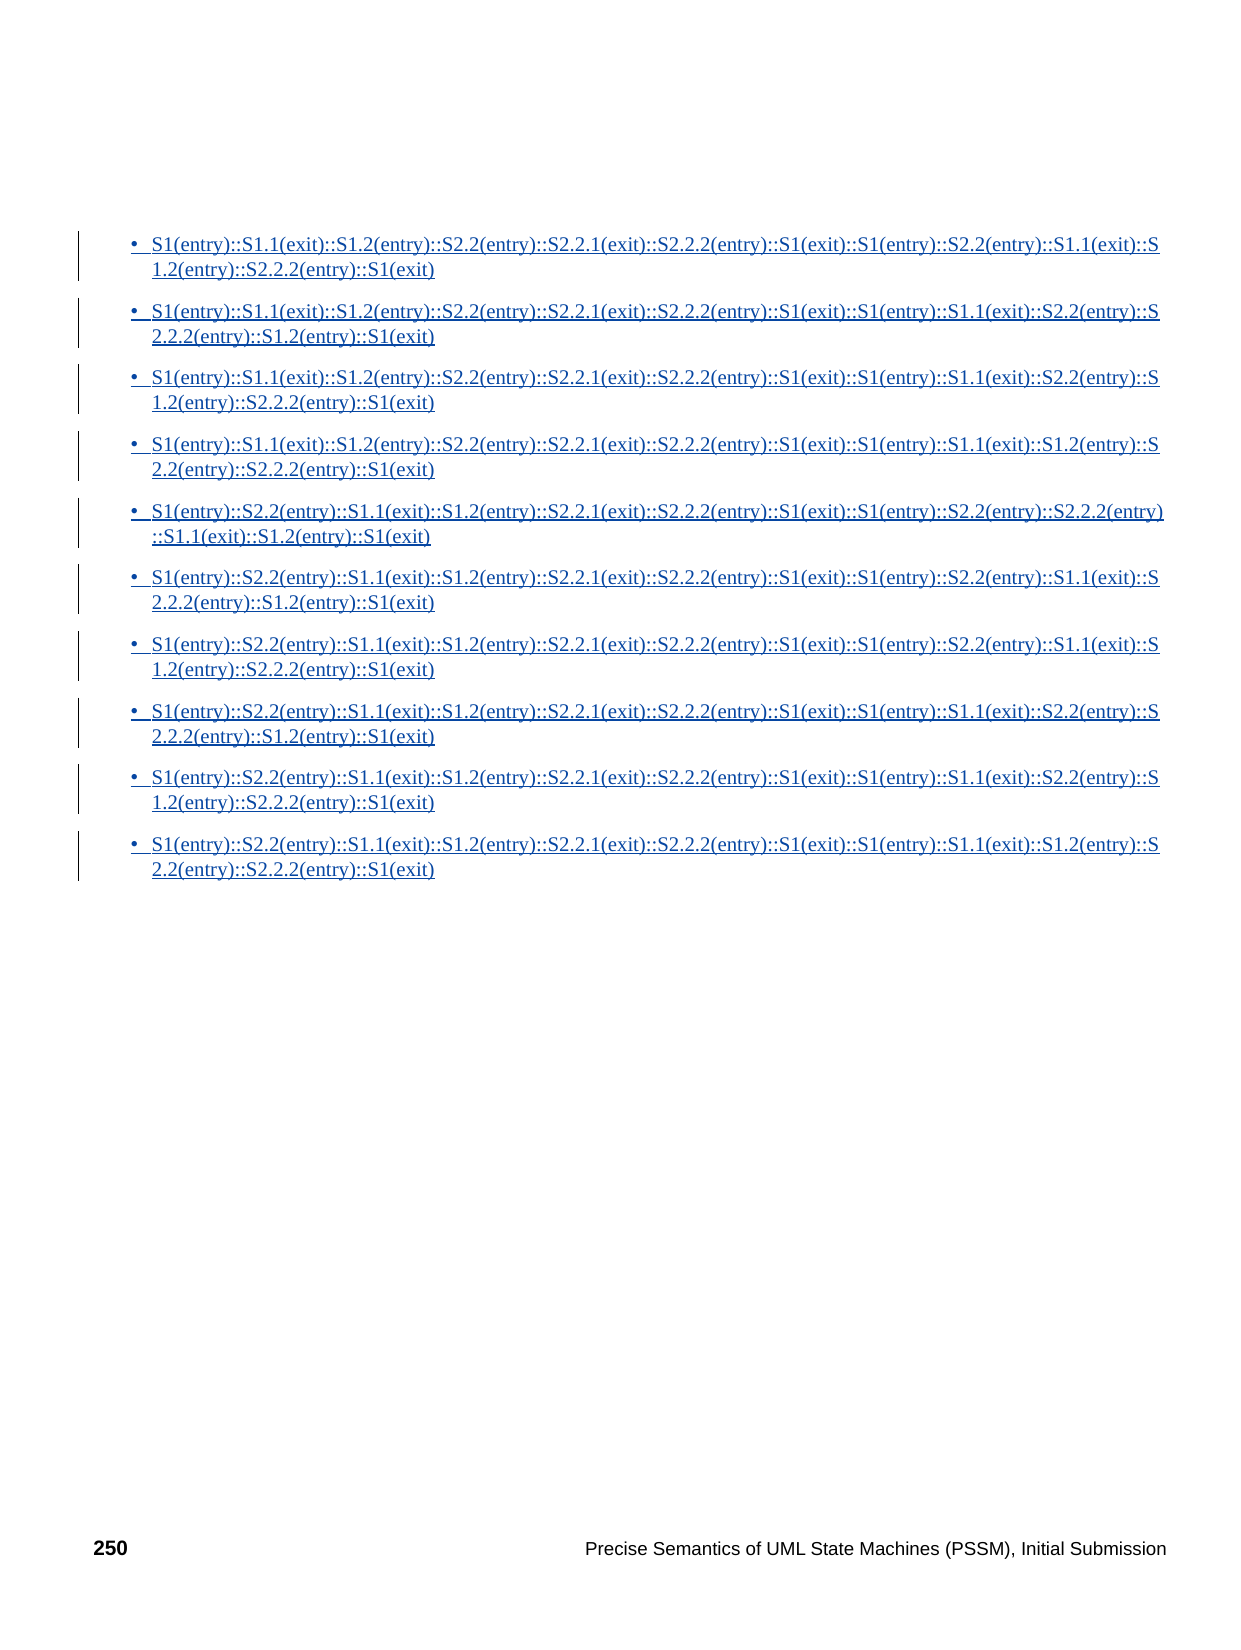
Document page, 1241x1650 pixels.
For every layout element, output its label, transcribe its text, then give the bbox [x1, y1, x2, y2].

list S1(entry)::S1.1(exit)::S1.2(entry)::S2.2(entry)::S2.2.1(exit)::S2.2.2(entry)::S1(exit)::S1(entry)::S1.1(exit)::S1.2(entry)::S2.2(entry)::S2.2.2(entry)::S1(exit) [131, 431, 1164, 481]
list ::S1.1(exit)::S1.2(entry)::S1(exit) [131, 520, 1164, 548]
list S1(entry)::S2.2(entry)::S1.1(exit)::S1.2(entry)::S2.2.1(exit)::S2.2.2(entry)::S1(exit)::S1(entry)::S2.2(entry)::S1.1(exit)::S1.2(entry)::S2.2.2(entry)::S1(exit) [131, 631, 1164, 681]
list S1(entry)::S2.2(entry)::S1.1(exit)::S1.2(entry)::S2.2.1(exit)::S2.2.2(entry)::S1(exit)::S1(entry)::S2.2(entry)::S1.1(exit)::S2.2.2(entry)::S1.2(entry)::S1(exit) [131, 564, 1164, 614]
list S1(entry)::S2.2(entry)::S1.1(exit)::S1.2(entry)::S2.2.1(exit)::S2.2.2(entry)::S1(exit)::S1(entry)::S1.1(exit)::S1.2(entry)::S2.2(entry)::S2.2.2(entry)::S1(exit) [131, 831, 1164, 881]
list S1(entry)::S2.2(entry)::S1.1(exit)::S1.2(entry)::S2.2.1(exit)::S2.2.2(entry)::S1(exit)::S1(entry)::S2.2(entry)::S2.2.2(entry) [131, 498, 1164, 519]
list S1(entry)::S1.1(exit)::S1.2(entry)::S2.2(entry)::S2.2.1(exit)::S2.2.2(entry)::S1(exit)::S1(entry)::S1.1(exit)::S2.2(entry)::S1.2(entry)::S2.2.2(entry)::S1(exit) [131, 364, 1164, 414]
list S1(entry)::S2.2(entry)::S1.1(exit)::S1.2(entry)::S2.2.1(exit)::S2.2.2(entry)::S1(exit)::S1(entry)::S1.1(exit)::S2.2(entry)::S1.2(entry)::S2.2.2(entry)::S1(exit) [131, 764, 1164, 814]
list S1(entry)::S2.2(entry)::S1.1(exit)::S1.2(entry)::S2.2.1(exit)::S2.2.2(entry)::S1(exit)::S1(entry)::S1.1(exit)::S2.2(entry)::S2.2.2(entry)::S1.2(entry)::S1(exit) [131, 698, 1164, 748]
list S1(entry)::S1.1(exit)::S1.2(entry)::S2.2(entry)::S2.2.1(exit)::S2.2.2(entry)::S1(exit)::S1(entry)::S2.2(entry)::S1.1(exit)::S1.2(entry)::S2.2.2(entry)::S1(exit) [131, 231, 1164, 281]
list S1(entry)::S1.1(exit)::S1.2(entry)::S2.2(entry)::S2.2.1(exit)::S2.2.2(entry)::S1(exit)::S1(entry)::S1.1(exit)::S2.2(entry)::S2.2.2(entry)::S1.2(entry)::S1(exit) [131, 298, 1164, 348]
